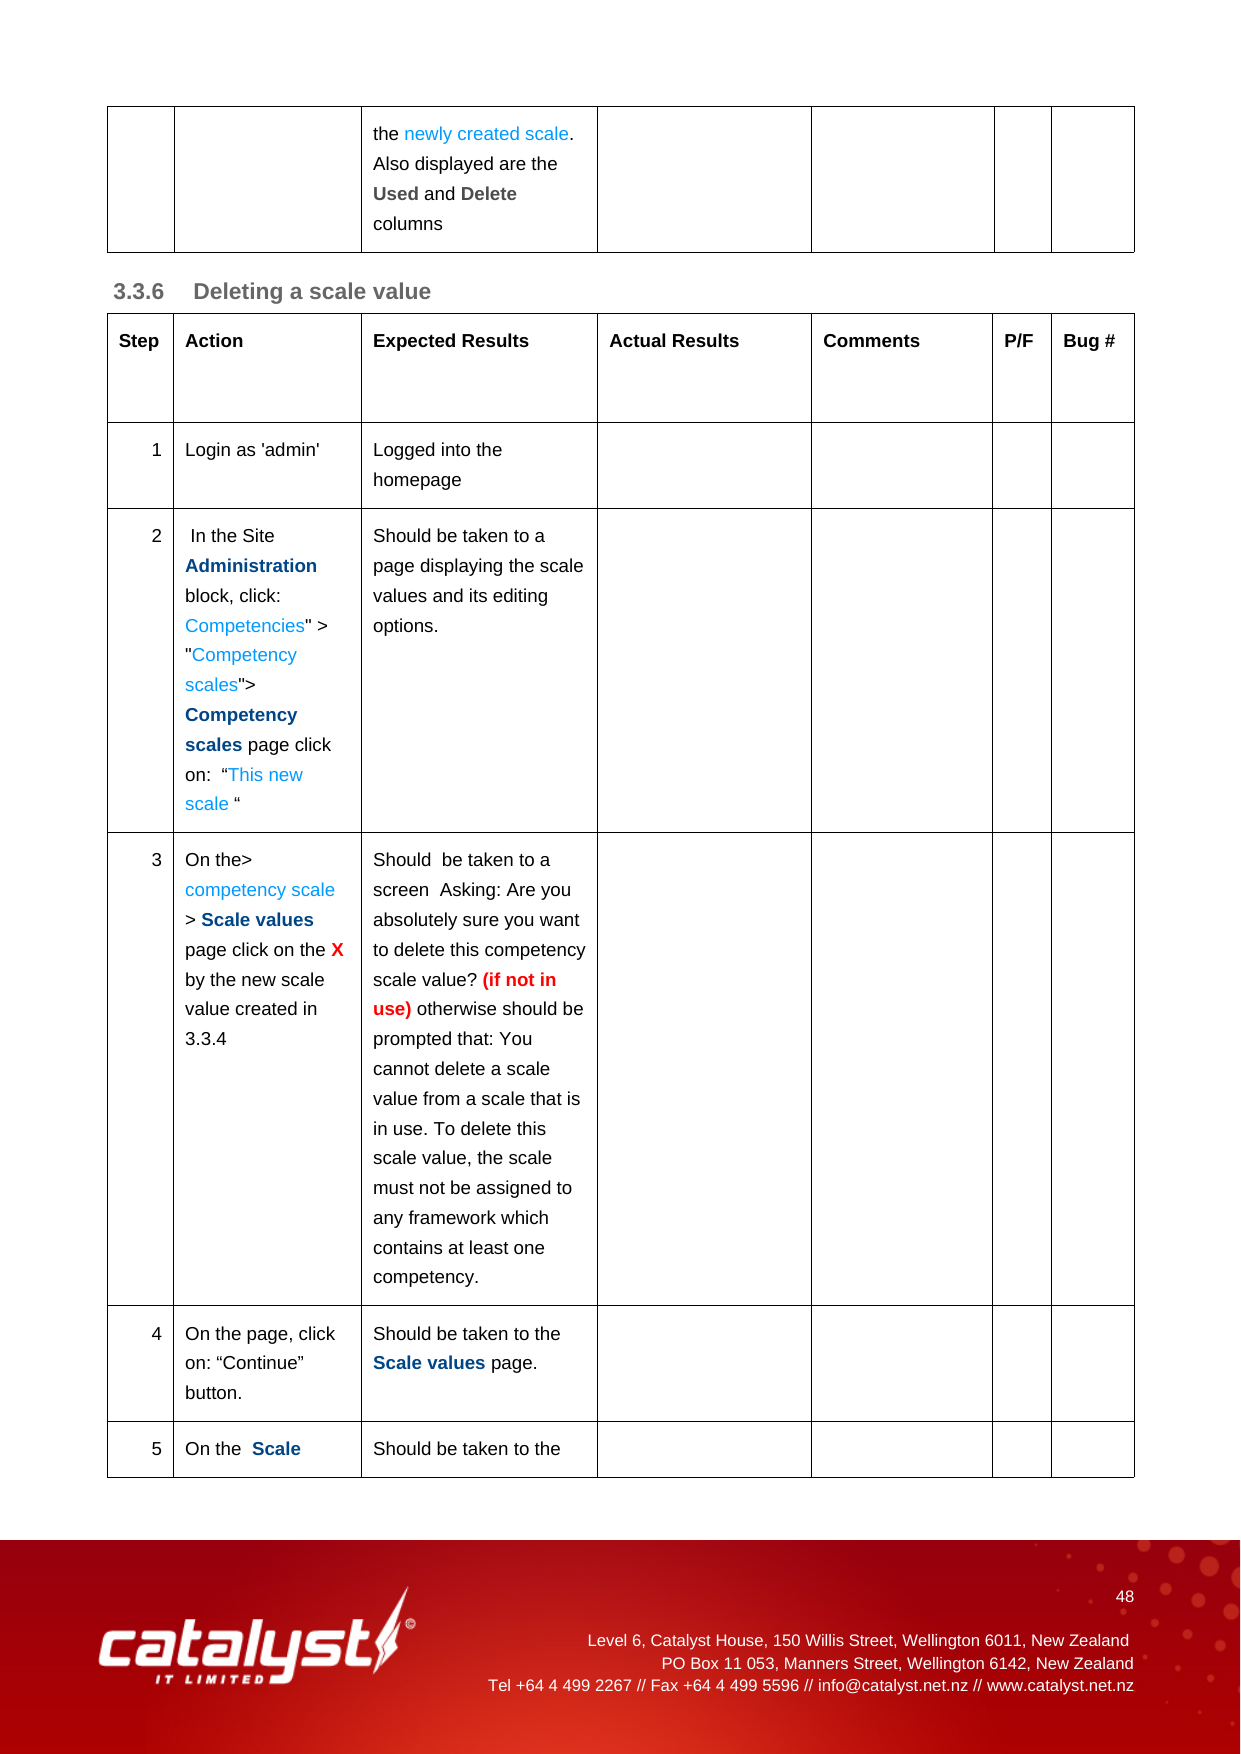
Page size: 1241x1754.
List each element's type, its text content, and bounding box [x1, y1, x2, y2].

table_cell On the Scale [174, 1422, 361, 1477]
table_cell In the Site Administration block, click: Competencies" > "Competency scales"> Competency scales page click on: “This new scale “ [174, 509, 361, 832]
subtitle Deleting a scale value [107, 278, 1103, 304]
table_cell Should be taken to the [362, 1422, 597, 1477]
table_cell [812, 1306, 992, 1421]
table_cell [598, 509, 811, 832]
table_cell [1052, 107, 1134, 252]
table_header Action [174, 314, 361, 422]
table_header Expected Results [362, 314, 597, 422]
table_cell On the> competency scale > Scale values page click on the X by the new scale value created in 3.3.4 [174, 833, 361, 1305]
table_header Step [108, 314, 173, 422]
table_cell 3 [108, 833, 173, 1305]
table_cell [1052, 509, 1134, 832]
table_cell [993, 1306, 1051, 1421]
table_cell 2 [108, 509, 173, 832]
table_cell [598, 1306, 811, 1421]
table_cell [993, 1422, 1051, 1477]
table_cell [598, 423, 811, 508]
table_cell On the page, click on: “Continue” button. [174, 1306, 361, 1421]
table_cell [995, 107, 1051, 252]
table_cell [108, 107, 174, 252]
table_cell [598, 107, 811, 252]
table_cell [598, 833, 811, 1305]
table_cell [598, 1422, 811, 1477]
table_cell [175, 107, 361, 252]
table_header P/F [993, 314, 1051, 422]
table_cell [993, 509, 1051, 832]
table_cell [1052, 833, 1134, 1305]
table_cell Should be taken to a page displaying the scale values and its editing options. [362, 509, 597, 832]
table_cell [993, 423, 1051, 508]
table_cell [1052, 1306, 1134, 1421]
table_header Actual Results [598, 314, 811, 422]
table_cell [812, 423, 992, 508]
table_cell 5 [108, 1422, 173, 1477]
table_cell Logged into the homepage [362, 423, 597, 508]
table_cell [812, 1422, 992, 1477]
table_header Comments [812, 314, 992, 422]
table_cell Should be taken to a screen Asking: Are you absolutely sure you want to delete this competency scale value? (if not in use) otherwise should be prompted that: You cannot delete a scale value from a scale that is in use. To delete this scale value, the scale must not be assigned to any framework which contains at least one competency. [362, 833, 597, 1305]
table_cell Login as 'admin' [174, 423, 361, 508]
table_cell [812, 509, 992, 832]
table_cell [1052, 1422, 1134, 1477]
table_cell the newly created scale. Also displayed are the Used and Delete columns [362, 107, 597, 252]
table_cell [993, 833, 1051, 1305]
table_cell [1052, 423, 1134, 508]
table_cell [812, 107, 994, 252]
table_header Bug # [1052, 314, 1134, 422]
table_cell 1 [108, 423, 173, 508]
table_cell 4 [108, 1306, 173, 1421]
table_cell Should be taken to the Scale values page. [362, 1306, 597, 1421]
picture [0, 1540, 1241, 1754]
table_cell [812, 833, 992, 1305]
